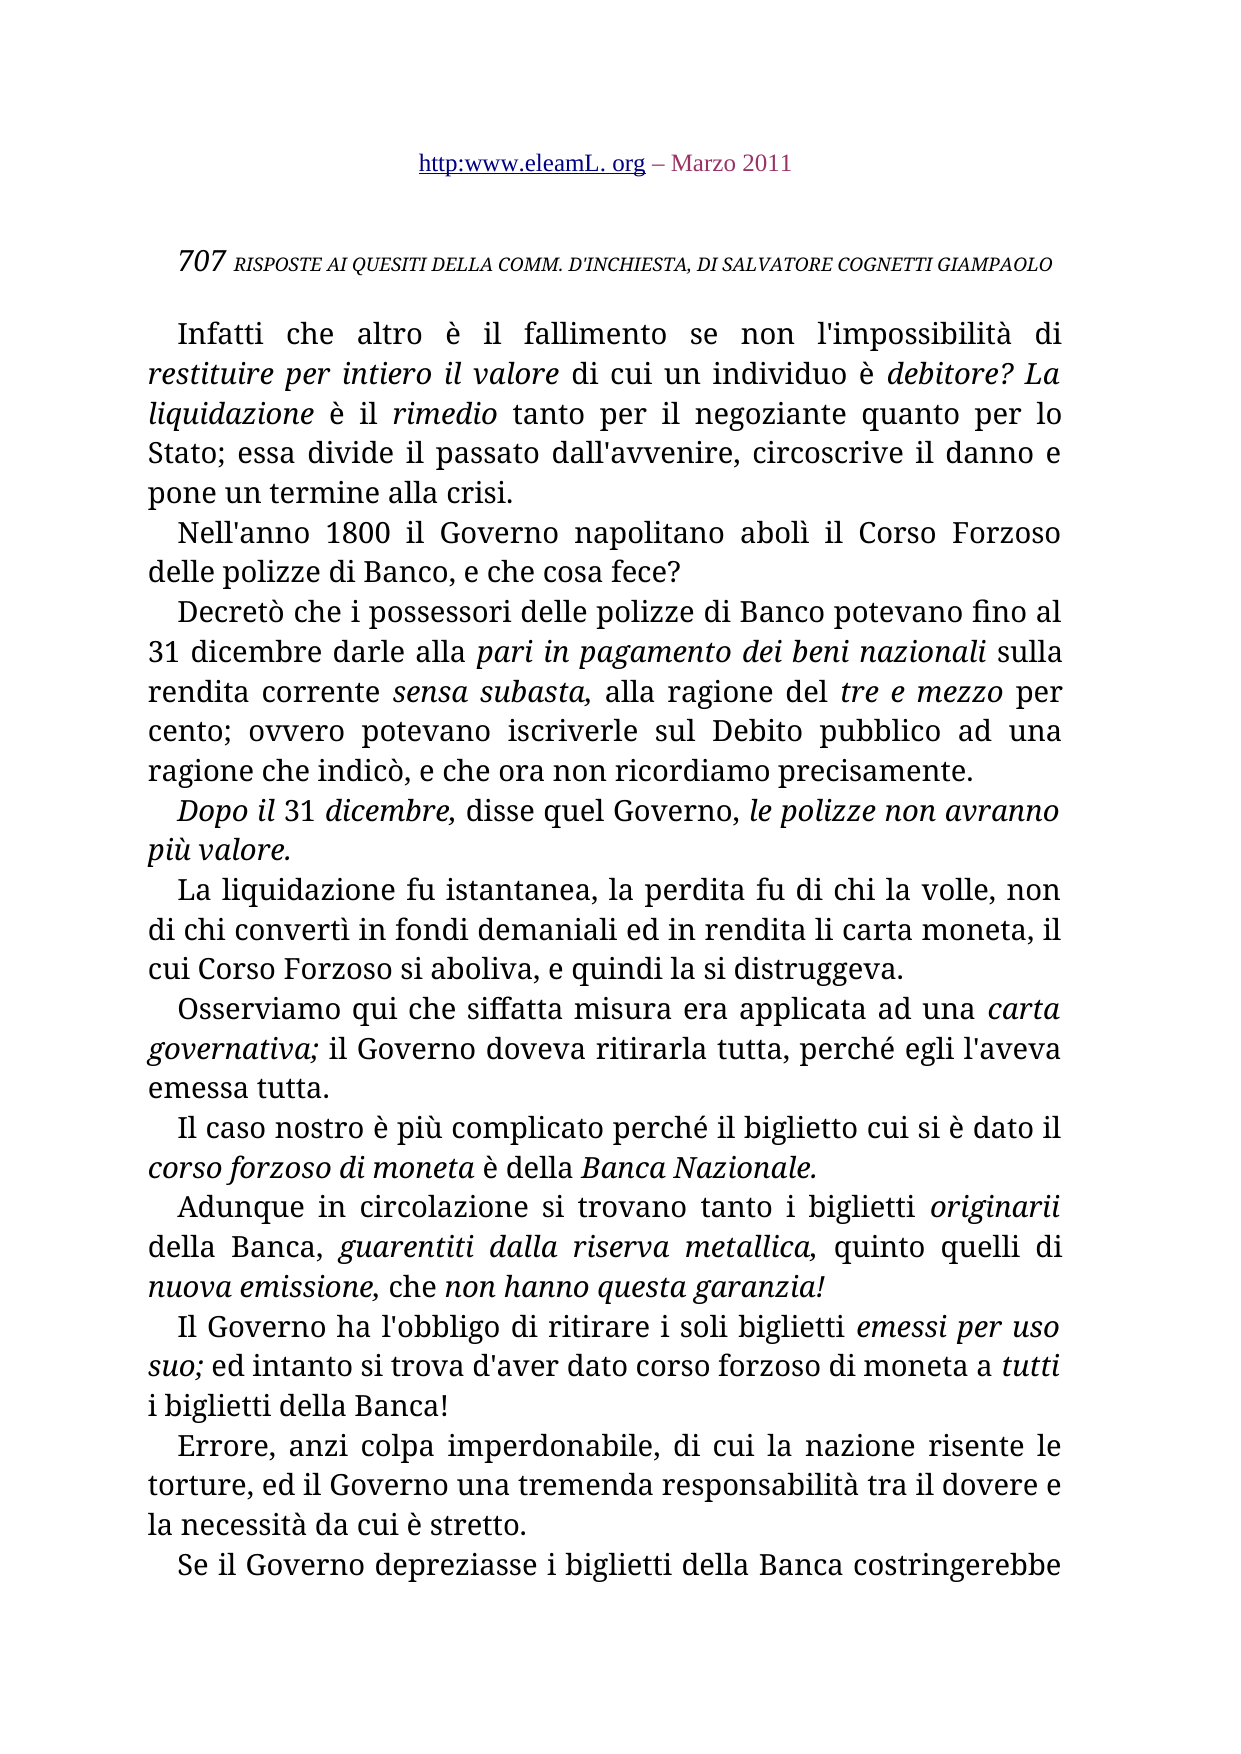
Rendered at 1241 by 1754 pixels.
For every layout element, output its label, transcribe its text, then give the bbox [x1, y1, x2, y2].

text 707 RISPOSTE AI QUESITI DELLA COMM. D'INCHIESTA, DI SALVATORE COGNETTI GIAMPAOLO [148, 240, 1063, 279]
text Adunque in circolazione si trovano tanto i biglietti originarii della Banca, guarentiti dalla riserva metallica, quinto quelli di nuova emissione, che non hanno questa garanzia! [148, 1187, 1063, 1306]
text Il caso nostro è più complicato perché il biglietto cui si è dato il corso forzoso di moneta è della Banca Nazionale. [148, 1107, 1063, 1187]
text Dopo il 31 dicembre, disse quel Governo, le polizze non avranno più valore. [148, 790, 1063, 869]
text Il Governo ha l'obbligo di ritirare i soli biglietti emessi per uso suo; ed intanto si trova d'aver dato corso forzoso di moneta a tutti i biglietti della Banca! [148, 1306, 1063, 1425]
text Nell'anno 1800 il Governo napolitano abolì il Corso Forzoso delle polizze di Banco, e che cosa fece? [148, 512, 1063, 591]
text Errore, anzi colpa imperdonabile, di cui la nazione risente le torture, ed il Governo una tremenda responsabilità tra il dovere e la necessità da cui è stretto. [148, 1425, 1063, 1544]
text Osserviamo qui che siffatta misura era applicata ad una carta governativa; il Governo doveva ritirarla tutta, perché egli l'aveva emessa tutta. [148, 988, 1063, 1107]
text La liquidazione fu istantanea, la perdita fu di chi la volle, non di chi convertì in fondi demaniali ed in rendita li carta moneta, il cui Corso Forzoso si aboliva, e quindi la si distruggeva. [148, 869, 1063, 988]
text Infatti che altro è il fallimento se non l'impossibilità di restituire per intiero il valore di cui un individuo è debitore? La liquidazione è il rimedio tanto per il negoziante quanto per lo Stato; essa divide il passato dall'avvenire, circoscrive il danno e pone un termine alla crisi. [148, 314, 1063, 512]
text Se il Governo depreziasse i biglietti della Banca costringerebbe [148, 1544, 1063, 1584]
text Decretò che i possessori delle polizze di Banco potevano fino al 31 dicembre darle alla pari in pagamento dei beni nazionali sulla rendita corrente sensa subasta, alla ragione del tre e mezzo per cento; ovvero potevano iscriverle sul Debito pubblico ad una ragione che indicò, e che ora non ricordiamo precisamente. [148, 591, 1063, 790]
